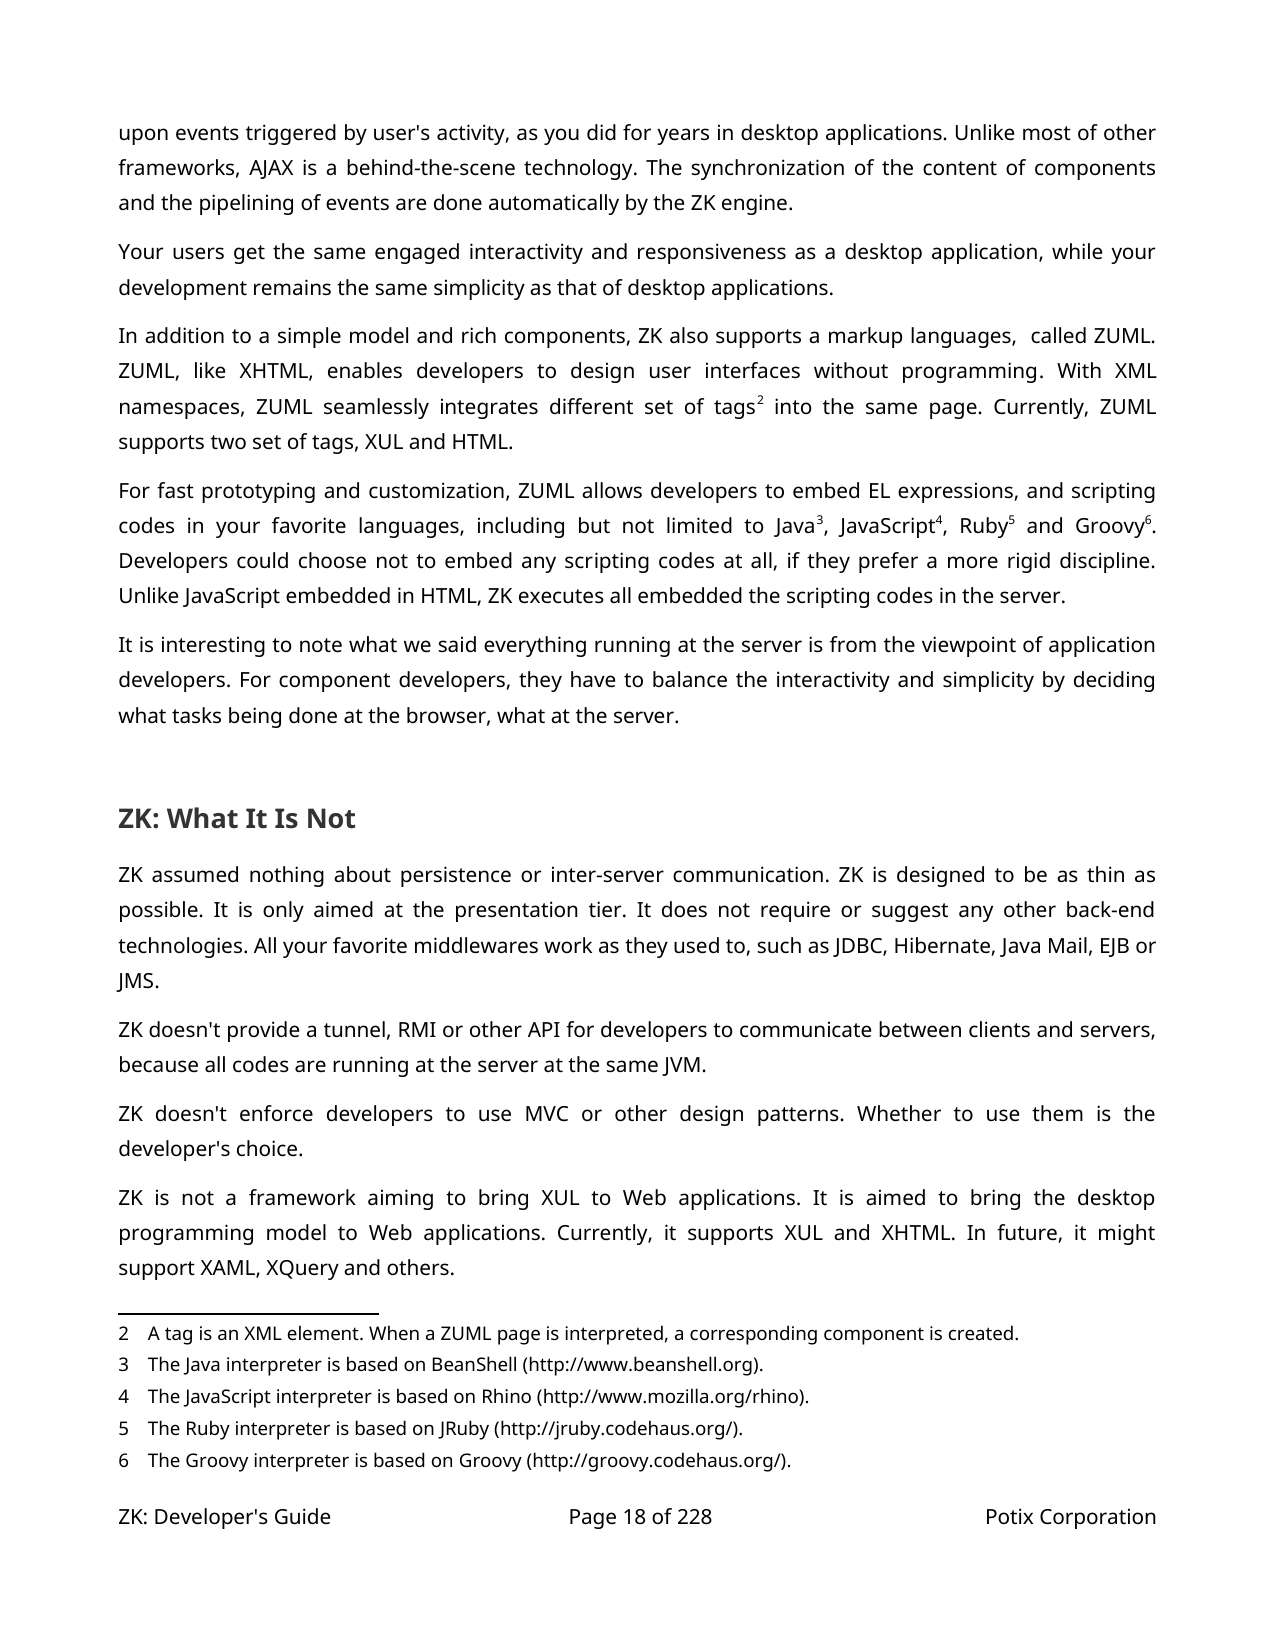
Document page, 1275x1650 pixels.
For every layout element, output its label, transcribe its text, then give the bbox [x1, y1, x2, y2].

text ZK assumed nothing about persistence or inter-server communication. ZK is designed to be as thin as possible. It is only aimed at the presentation tier. It does not require or suggest any other back-end technologies. All your favorite middlewares work as they used to, such as JDBC, Hibernate, Java Mail, EJB or JMS. [118, 860, 1157, 994]
text ZK is not a framework aiming to bring XUL to Web applications. It is aimed to bring the desktop programming model to Web applications. Currently, it supports XUL and XHTML. In future, it might support XAML, XQuery and others. [118, 1183, 1157, 1282]
subtitle ZK: What It Is Not [118, 800, 1157, 837]
text The Java interpreter is based on BeanShell (http://www.beanshell.org). [118, 1352, 1157, 1377]
text The Groovy interpreter is based on Groovy (http://groovy.codehaus.org/). [118, 1447, 1157, 1473]
text Your users get the same engaged interactivity and responsiveness as a desktop application, while your development remains the same simplicity as that of desktop applications. [118, 237, 1157, 301]
text ZK doesn't provide a tunnel, RMI or other API for developers to communicate between clients and servers, because all codes are running at the server at the same JVM. [118, 1015, 1157, 1078]
text ZK doesn't enforce developers to use MVC or other design patterns. Whether to use them is the developer's choice. [118, 1099, 1157, 1162]
text upon events triggered by user's activity, as you did for years in desktop applications. Unlike most of other frameworks, AJAX is a behind-the-scene technology. The synchronization of the content of components and the pipelining of events are done automatically by the ZK engine. [118, 118, 1157, 217]
text It is interesting to note what we said everything running at the server is from the viewpoint of application developers. For component developers, they have to balance the interactivity and simplicity by deciding what tasks being done at the browser, what at the server. [118, 630, 1157, 729]
text In addition to a simple model and rich components, ZK also supports a markup languages, called ZUML. ZUML, like XHTML, enables developers to design user interfaces without programming. With XML namespaces, ZUML seamlessly integrates different set of tags into the same page. Currently, ZUML supports two set of tags, XUL and HTML. [118, 321, 1157, 455]
text The Ruby interpreter is based on JRuby (http://jruby.codehaus.org/). [118, 1416, 1157, 1441]
text The JavaScript interpreter is based on Rhino (http://www.mozilla.org/rhino). [118, 1384, 1157, 1409]
text For fast prototyping and customization, ZUML allows developers to embed EL expressions, and scripting codes in your favorite languages, including but not limited to Java, JavaScript, Ruby and Groovy. Developers could choose not to embed any scripting codes at all, if they prefer a more rigid discipline. Unlike JavaScript embedded in HTML, ZK executes all embedded the scripting codes in the server. [118, 476, 1157, 610]
text A tag is an XML element. When a ZUML page is interpreted, a corresponding component is created. [118, 1320, 1157, 1345]
